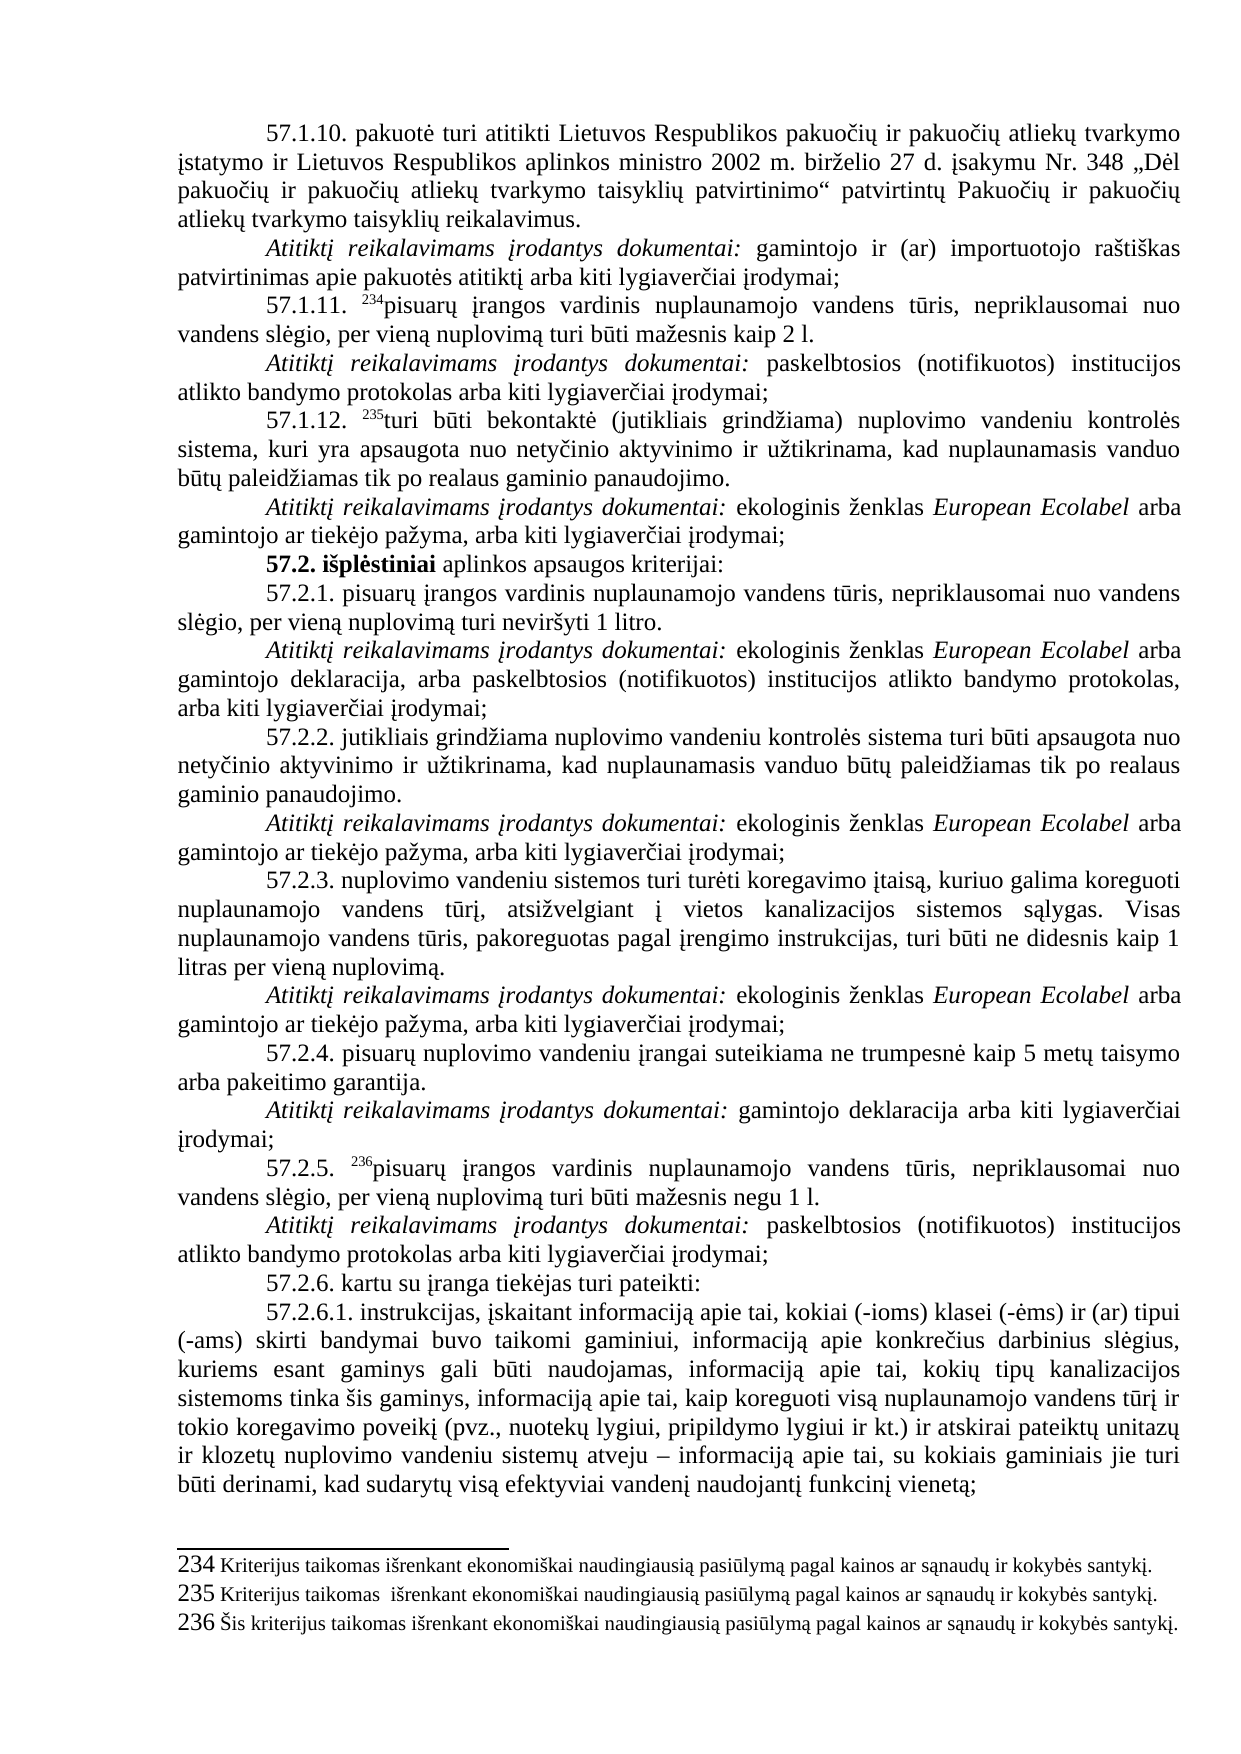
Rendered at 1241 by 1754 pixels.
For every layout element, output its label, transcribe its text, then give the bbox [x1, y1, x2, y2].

text Atitiktį reikalavimams įrodantys dokumentai: paskelbtosios (notifikuotos) institucijos atlikto bandymo protokolas arba kiti lygiaverčiai įrodymai; [177, 348, 1181, 406]
text 57.2.1. pisuarų įrangos vardinis nuplaunamojo vandens tūris, nepriklausomai nuo vandens slėgio, per vieną nuplovimą turi neviršyti 1 litro. [177, 578, 1181, 636]
text 57.2. išplėstiniai aplinkos apsaugos kriterijai: [177, 549, 1181, 578]
text Atitiktį reikalavimams įrodantys dokumentai: ekologinis ženklas European Ecolabel arba gamintojo deklaracija, arba paskelbtosios (notifikuotos) institucijos atlikto bandymo protokolas, arba kiti lygiaverčiai įrodymai; [177, 636, 1181, 722]
text 57.1.12. turi būti bekontaktė (jutikliais grindžiama) nuplovimo vandeniu kontrolės sistema, kuri yra apsaugota nuo netyčinio aktyvinimo ir užtikrinama, kad nuplaunamasis vanduo būtų paleidžiamas tik po realaus gaminio panaudojimo. [177, 406, 1181, 492]
text 57.2.5. pisuarų įrangos vardinis nuplaunamojo vandens tūris, nepriklausomai nuo vandens slėgio, per vieną nuplovimą turi būti mažesnis negu 1 l. [177, 1153, 1181, 1211]
text 57.2.6.1. instrukcijas, įskaitant informaciją apie tai, kokiai (-ioms) klasei (-ėms) ir (ar) tipui (-ams) skirti bandymai buvo taikomi gaminiui, informaciją apie konkrečius darbinius slėgius, kuriems esant gaminys gali būti naudojamas, informaciją apie tai, kokių tipų kanalizacijos sistemoms tinka šis gaminys, informaciją apie tai, kaip koreguoti visą nuplaunamojo vandens tūrį ir tokio koregavimo poveikį (pvz., nuotekų lygiui, pripildymo lygiui ir kt.) ir atskirai pateiktų unitazų ir klozetų nuplovimo vandeniu sistemų atveju – informaciją apie tai, su kokiais gaminiais jie turi būti derinami, kad sudarytų visą efektyviai vandenį naudojantį funkcinį vienetą; [177, 1297, 1181, 1498]
text Atitiktį reikalavimams įrodantys dokumentai: ekologinis ženklas European Ecolabel arba gamintojo ar tiekėjo pažyma, arba kiti lygiaverčiai įrodymai; [177, 808, 1181, 866]
text Atitiktį reikalavimams įrodantys dokumentai: ekologinis ženklas European Ecolabel arba gamintojo ar tiekėjo pažyma, arba kiti lygiaverčiai įrodymai; [177, 492, 1181, 549]
text Atitiktį reikalavimams įrodantys dokumentai: paskelbtosios (notifikuotos) institucijos atlikto bandymo protokolas arba kiti lygiaverčiai įrodymai; [177, 1211, 1181, 1268]
text Kriterijus taikomas išrenkant ekonomiškai naudingiausią pasiūlymą pagal kainos ar sąnaudų ir kokybės santykį. [177, 1578, 1181, 1607]
text Atitiktį reikalavimams įrodantys dokumentai: gamintojo deklaracija arba kiti lygiaverčiai įrodymai; [177, 1096, 1181, 1153]
text 57.2.3. nuplovimo vandeniu sistemos turi turėti koregavimo įtaisą, kuriuo galima koreguoti nuplaunamojo vandens tūrį, atsižvelgiant į vietos kanalizacijos sistemos sąlygas. Visas nuplaunamojo vandens tūris, pakoreguotas pagal įrengimo instrukcijas, turi būti ne didesnis kaip 1 litras per vieną nuplovimą. [177, 866, 1181, 981]
text 57.1.11. pisuarų įrangos vardinis nuplaunamojo vandens tūris, nepriklausomai nuo vandens slėgio, per vieną nuplovimą turi būti mažesnis kaip 2 l. [177, 291, 1181, 348]
text 57.1.10. pakuotė turi atitikti Lietuvos Respublikos pakuočių ir pakuočių atliekų tvarkymo įstatymo ir Lietuvos Respublikos aplinkos ministro 2002 m. birželio 27 d. įsakymu Nr. 348 „Dėl pakuočių ir pakuočių atliekų tvarkymo taisyklių patvirtinimo“ patvirtintų Pakuočių ir pakuočių atliekų tvarkymo taisyklių reikalavimus. [177, 118, 1181, 233]
text 57.2.4. pisuarų nuplovimo vandeniu įrangai suteikiama ne trumpesnė kaip 5 metų taisymo arba pakeitimo garantija. [177, 1038, 1181, 1096]
text Kriterijus taikomas išrenkant ekonomiškai naudingiausią pasiūlymą pagal kainos ar sąnaudų ir kokybės santykį. [177, 1549, 1181, 1578]
text Atitiktį reikalavimams įrodantys dokumentai: ekologinis ženklas European Ecolabel arba gamintojo ar tiekėjo pažyma, arba kiti lygiaverčiai įrodymai; [177, 981, 1181, 1038]
text 57.2.6. kartu su įranga tiekėjas turi pateikti: [177, 1268, 1181, 1297]
text 57.2.2. jutikliais grindžiama nuplovimo vandeniu kontrolės sistema turi būti apsaugota nuo netyčinio aktyvinimo ir užtikrinama, kad nuplaunamasis vanduo būtų paleidžiamas tik po realaus gaminio panaudojimo. [177, 722, 1181, 808]
text Atitiktį reikalavimams įrodantys dokumentai: gamintojo ir (ar) importuotojo raštiškas patvirtinimas apie pakuotės atitiktį arba kiti lygiaverčiai įrodymai; [177, 233, 1181, 291]
text Šis kriterijus taikomas išrenkant ekonomiškai naudingiausią pasiūlymą pagal kainos ar sąnaudų ir kokybės santykį. [177, 1607, 1181, 1636]
